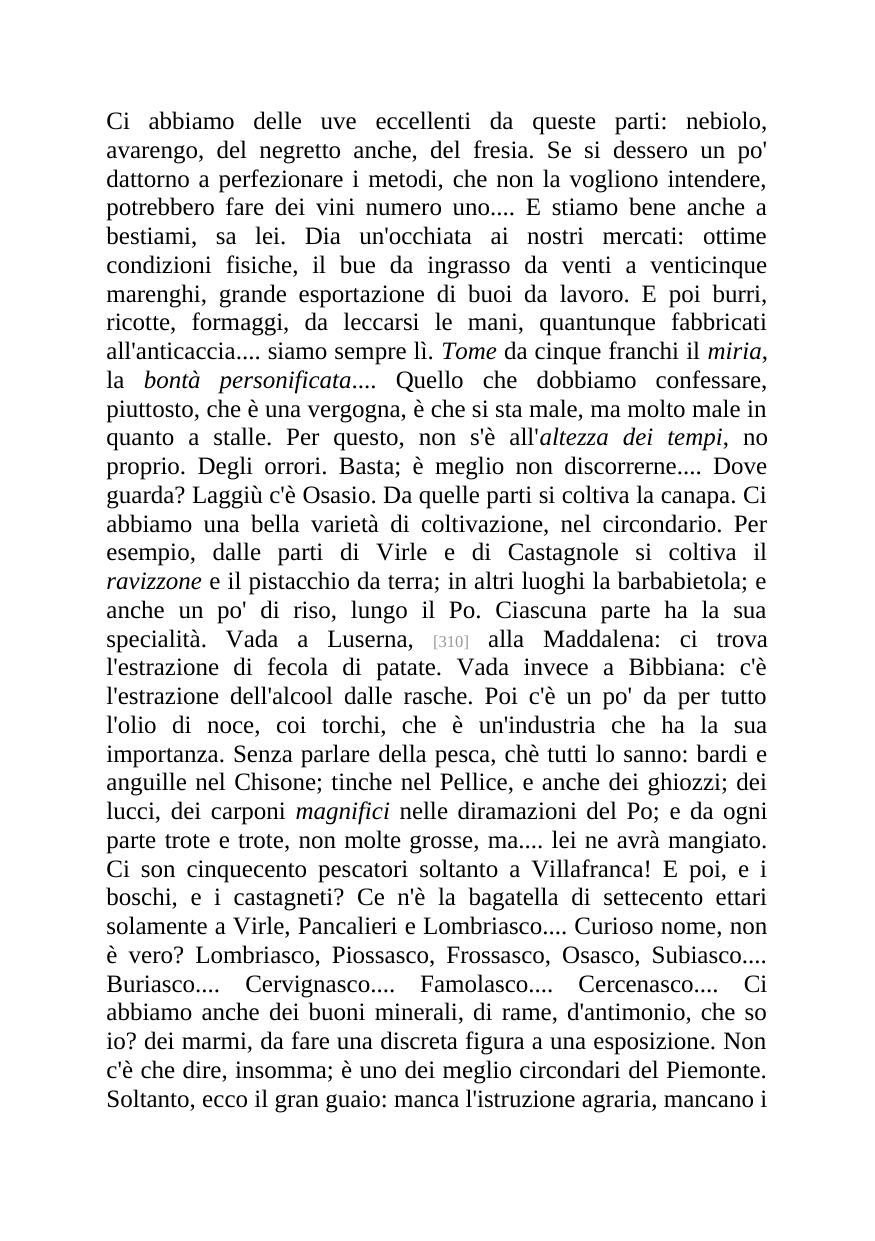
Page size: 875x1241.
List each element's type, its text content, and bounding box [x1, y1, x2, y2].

text Ci abbiamo delle uve eccellenti da queste parti: nebiolo, avarengo, del negretto anche, del fresia. Se si dessero un po' dattorno a perfezionare i metodi, che non la vogliono intendere, potrebbero fare dei vini numero uno.... E stiamo bene anche a bestiami, sa lei. Dia un'occhiata ai nostri mercati: ottime condizioni fisiche, il bue da ingrasso da venti a venticinque marenghi, grande esportazione di buoi da lavoro. E poi burri, ricotte, formaggi, da leccarsi le mani, quantunque fabbricati all'anticaccia.... siamo sempre lì. Tome da cinque franchi il miria, la bontà personificata.... Quello che dobbiamo confessare, piuttosto, che è una vergogna, è che si sta male, ma molto male in quanto a stalle. Per questo, non s'è all'altezza dei tempi, no proprio. Degli orrori. Basta; è meglio non discorrerne.... Dove guarda? Laggiù c'è Osasio. Da quelle parti si coltiva la canapa. Ci abbiamo una bella varietà di coltivazione, nel circondario. Per esempio, dalle parti di Virle e di Castagnole si coltiva il ravizzone e il pistacchio da terra; in altri luoghi la barbabietola; e anche un po' di riso, lungo il Po. Ciascuna parte ha la sua specialità. Vada a Luserna, [310] alla Maddalena: ci trova l'estrazione di fecola di patate. Vada invece a Bibbiana: c'è l'estrazione dell'alcool dalle rasche. Poi c'è un po' da per tutto l'olio di noce, coi torchi, che è un'industria che ha la sua importanza. Senza parlare della pesca, chè tutti lo sanno: bardi e anguille nel Chisone; tinche nel Pellice, e anche dei ghiozzi; dei lucci, dei carponi magnifici nelle diramazioni del Po; e da ogni parte trote e trote, non molte grosse, ma.... lei ne avrà mangiato. Ci son cinquecento pescatori soltanto a Villafranca! E poi, e i boschi, e i castagneti? Ce n'è la bagatella di settecento ettari solamente a Virle, Pancalieri e Lombriasco.... Curioso nome, non è vero? Lombriasco, Piossasco, Frossasco, Osasco, Subiasco.... Buriasco.... Cervignasco.... Famolasco.... Cercenasco.... Ci abbiamo anche dei buoni minerali, di rame, d'antimonio, che so io? dei marmi, da fare una discreta figura a una esposizione. Non c'è che dire, insomma; è uno dei meglio circondari del Piemonte. Soltanto, ecco il gran guaio: manca l'istruzione agraria, mancano i [106, 106, 768, 1112]
